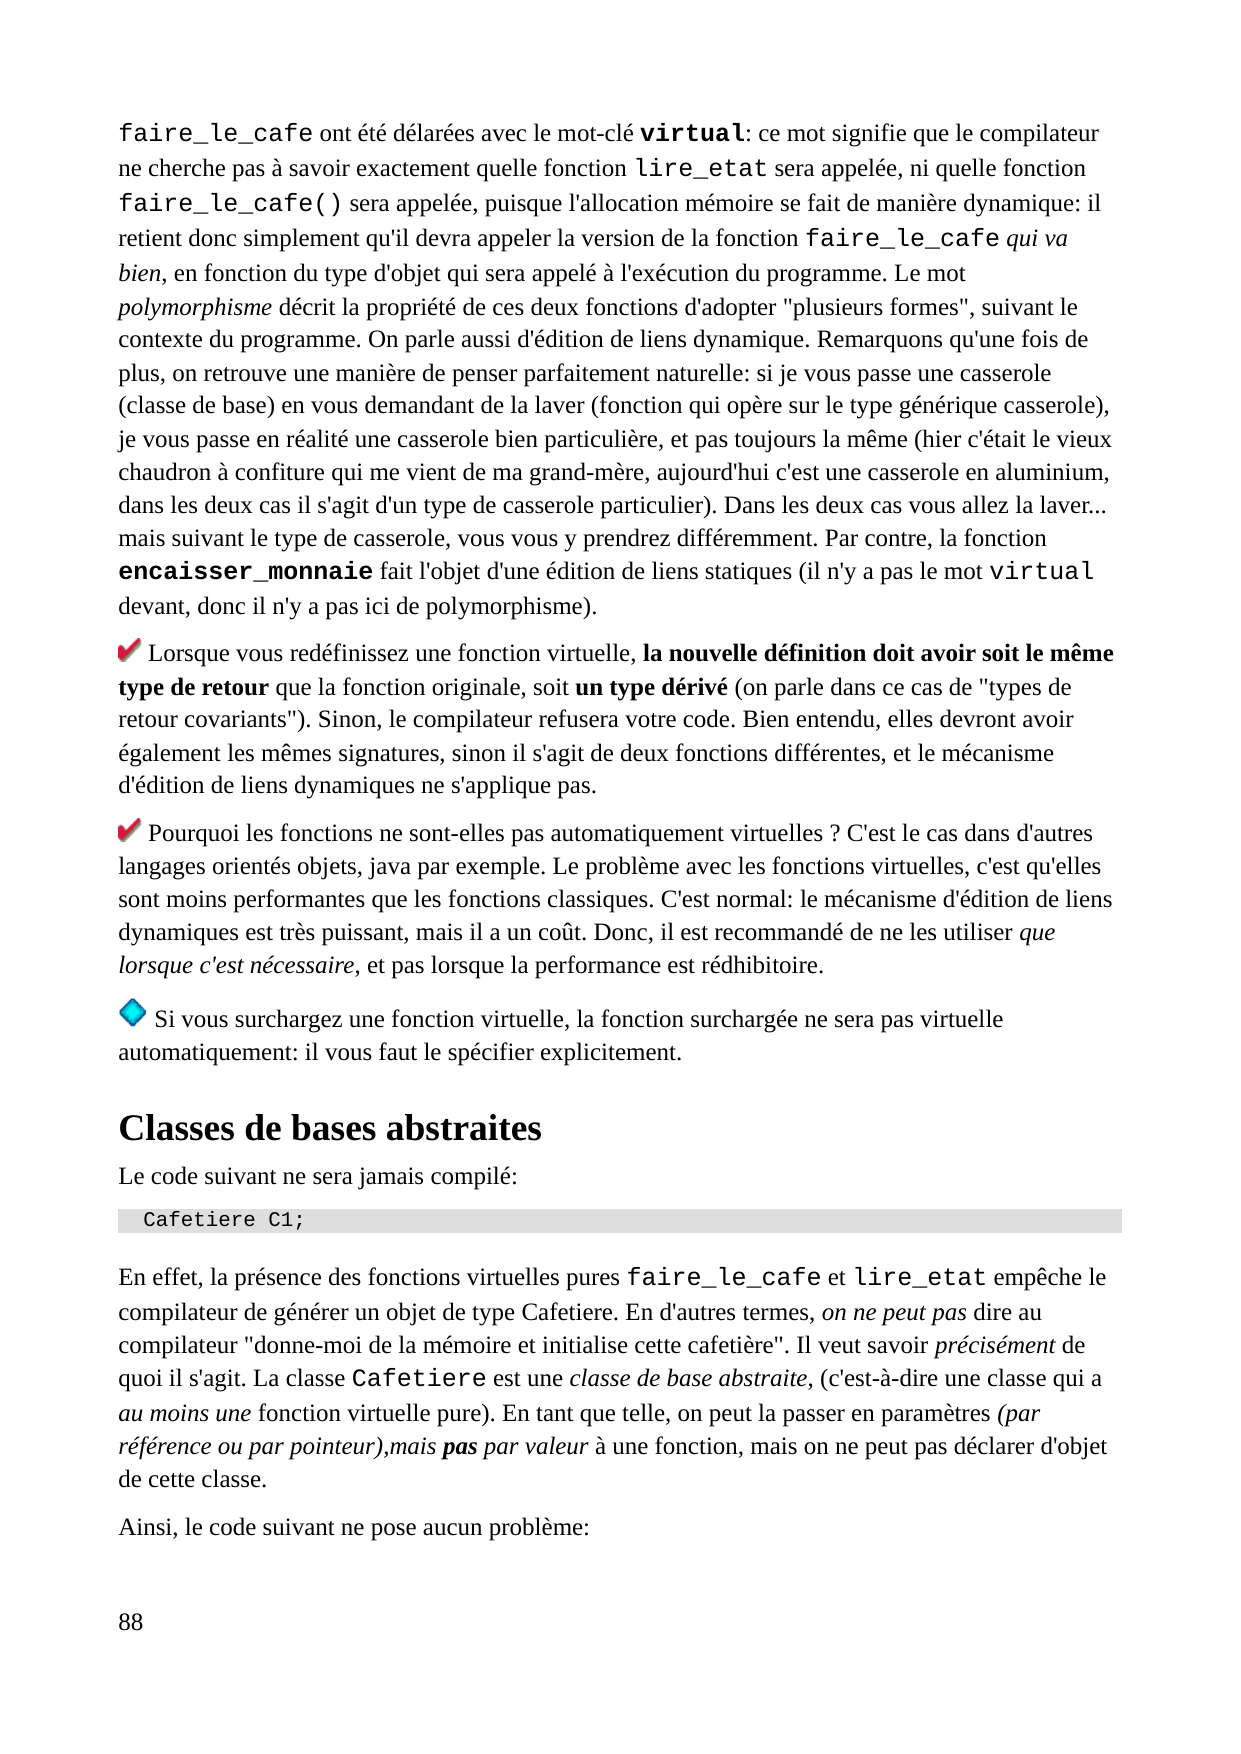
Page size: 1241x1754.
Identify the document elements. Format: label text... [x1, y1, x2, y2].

picture [118, 998, 148, 1028]
text Cafetiere C1; [118, 1209, 1122, 1233]
subtitle Classes de bases abstraites [118, 1106, 1122, 1149]
text Le code suivant ne sera jamais compilé: [118, 1161, 1122, 1190]
picture [118, 818, 142, 842]
text Lorsque vous redéfinissez une fonction virtuelle, la nouvelle définition doit avoir soit le même type de retour que la fonction originale, soit un type dérivé (on parle dans ce cas de "types de retour covariants"). Sinon, le compilateur refusera votre code. Bien entendu, elles devront avoir également les mêmes signatures, sinon il s'agit de deux fonctions différentes, et le mécanisme d'édition de liens dynamiques ne s'applique pas. [118, 638, 1122, 799]
text faire_le_cafe ont été délarées avec le mot-clé virtual: ce mot signifie que le compilateur ne cherche pas à savoir exactement quelle fonction lire_etat sera appelée, ni quelle fonction faire_le_cafe() sera appelée, puisque l'allocation mémoire se fait de manière dynamique: il retient donc simplement qu'il devra appeler la version de la fonction faire_le_cafe qui va bien, en fonction du type d'objet qui sera appelé à l'exécution du programme. Le mot polymorphisme décrit la propriété de ces deux fonctions d'adopter "plusieurs formes", suivant le contexte du programme. On parle aussi d'édition de liens dynamique. Remarquons qu'une fois de plus, on retrouve une manière de penser parfaitement naturelle: si je vous passe une casserole (classe de base) en vous demandant de la laver (fonction qui opère sur le type générique casserole), je vous passe en réalité une casserole bien particulière, et pas toujours la même (hier c'était le vieux chaudron à confiture qui me vient de ma grand-mère, aujourd'hui c'est une casserole en aluminium, dans les deux cas il s'agit d'un type de casserole particulier). Dans les deux cas vous allez la laver... mais suivant le type de casserole, vous vous y prendrez différemment. Par contre, la fonction encaisser_monnaie fait l'objet d'une édition de liens statiques (il n'y a pas le mot virtual devant, donc il n'y a pas ici de polymorphisme). [118, 118, 1122, 619]
text En effet, la présence des fonctions virtuelles pures faire_le_cafe et lire_etat empêche le compilateur de générer un objet de type Cafetiere. En d'autres termes, on ne peut pas dire au compilateur "donne-moi de la mémoire et initialise cette cafetière". Il veut savoir précisément de quoi il s'agit. La classe Cafetiere est une classe de base abstraite, (c'est-à-dire une classe qui a au moins une fonction virtuelle pure). En tant que telle, on peut la passer en paramètres (par référence ou par pointeur),mais pas par valeur à une fonction, mais on ne peut pas déclarer d'objet de cette classe. [118, 1262, 1122, 1493]
text Ainsi, le code suivant ne pose aucun problème: [118, 1512, 1122, 1541]
picture [118, 638, 142, 662]
text Si vous surchargez une fonction virtuelle, la fonction surchargée ne sera pas virtuelle automatiquement: il vous faut le spécifier explicitement. [118, 998, 1122, 1066]
text Pourquoi les fonctions ne sont-elles pas automatiquement virtuelles ? C'est le cas dans d'autres langages orientés objets, java par exemple. Le problème avec les fonctions virtuelles, c'est qu'elles sont moins performantes que les fonctions classiques. C'est normal: le mécanisme d'édition de liens dynamiques est très puissant, mais il a un coût. Donc, il est recommandé de ne les utiliser que lorsque c'est nécessaire, et pas lorsque la performance est rédhibitoire. [118, 818, 1122, 979]
